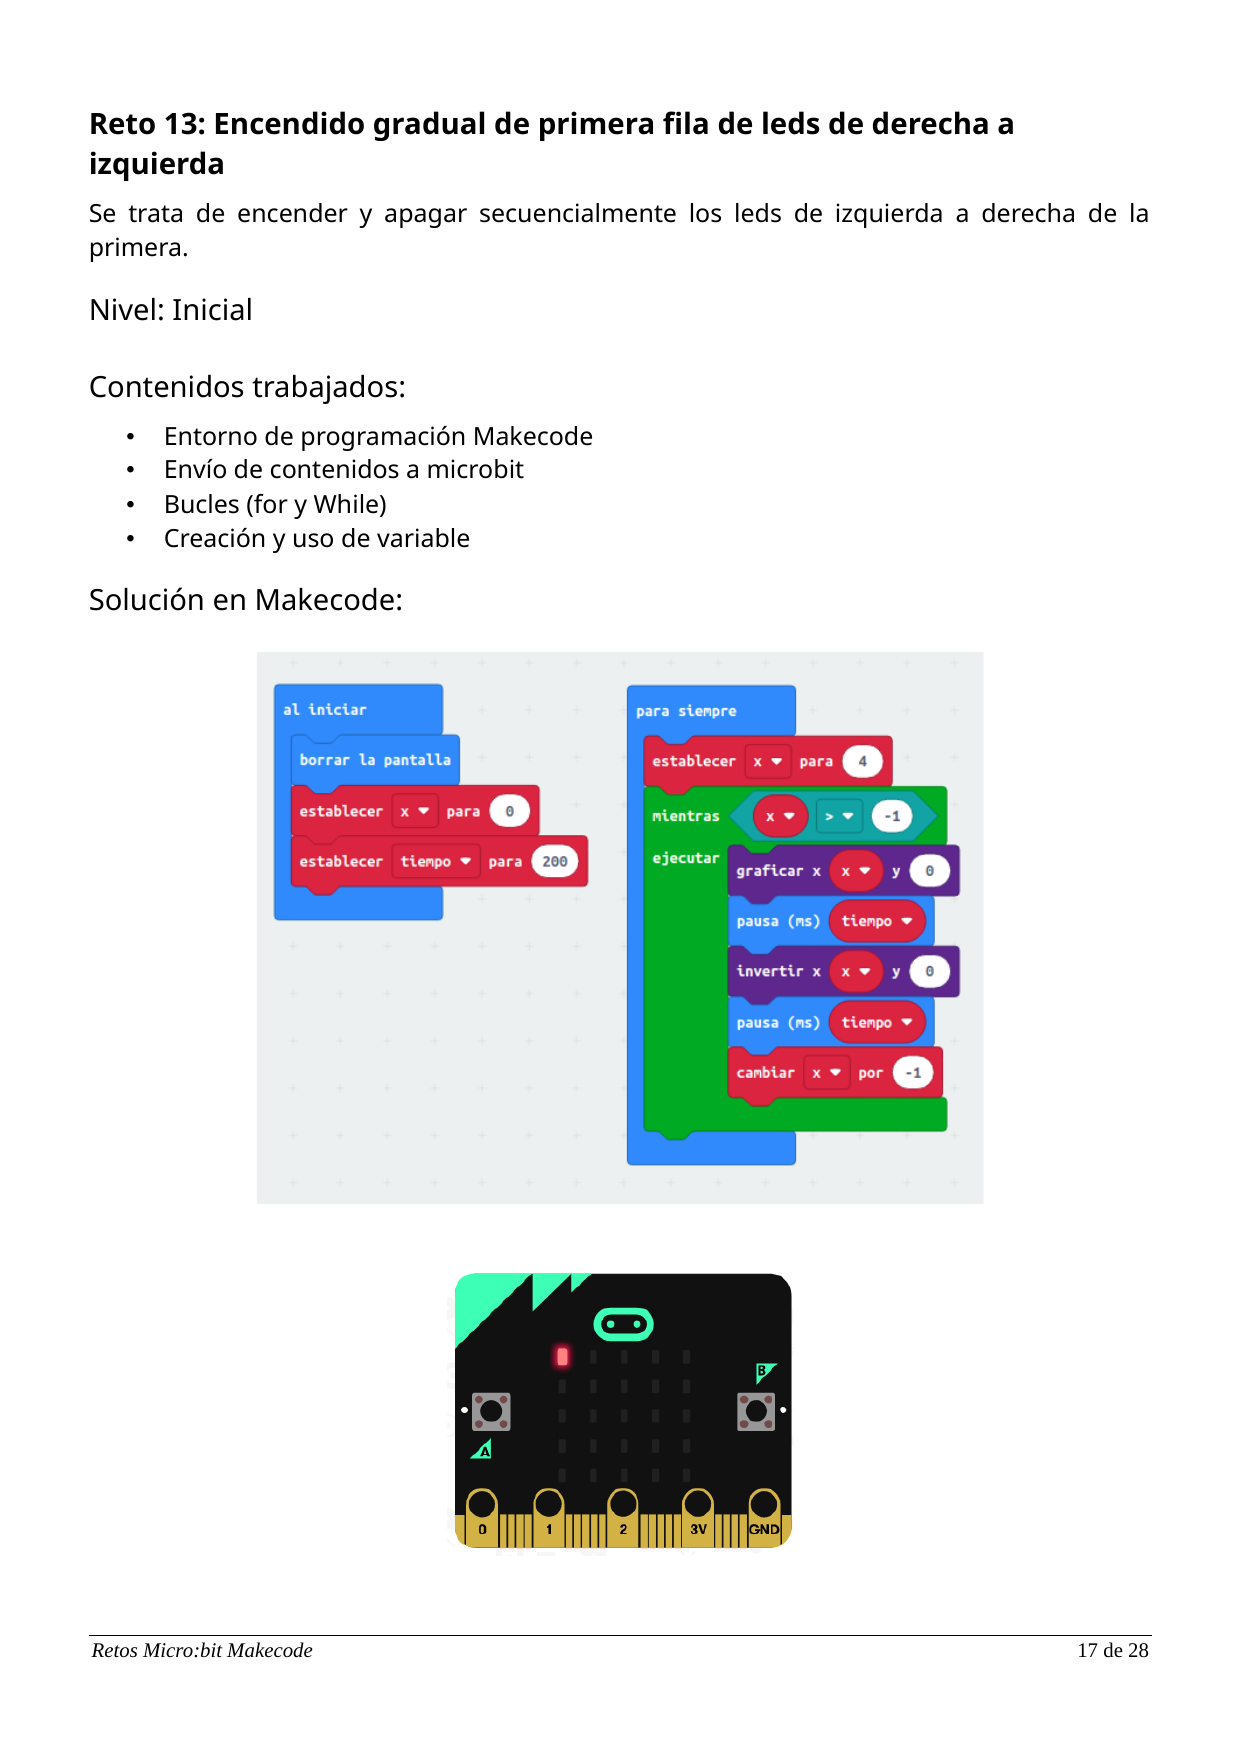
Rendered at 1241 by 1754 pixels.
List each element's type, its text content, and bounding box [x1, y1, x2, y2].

picture [256, 652, 984, 1204]
list Bucles (for y While) [126, 486, 1152, 520]
subtitle Reto 13: Encendido gradual de primera fila de leds de derecha a izquierda [88, 103, 1152, 183]
list Envío de contenidos a microbit [126, 452, 1152, 486]
subtitle Contenidos trabajados: [88, 366, 1152, 406]
subtitle Solución en Makecode: [88, 579, 1152, 619]
list Entorno de programación Makecode [126, 418, 1152, 452]
list Creación y uso de variable [126, 520, 1152, 554]
picture [447, 1265, 794, 1556]
text Se trata de encender y apagar secuencialmente los leds de izquierda a derecha de la primera. [88, 196, 1152, 264]
subtitle Nivel: Inicial [88, 289, 1152, 328]
